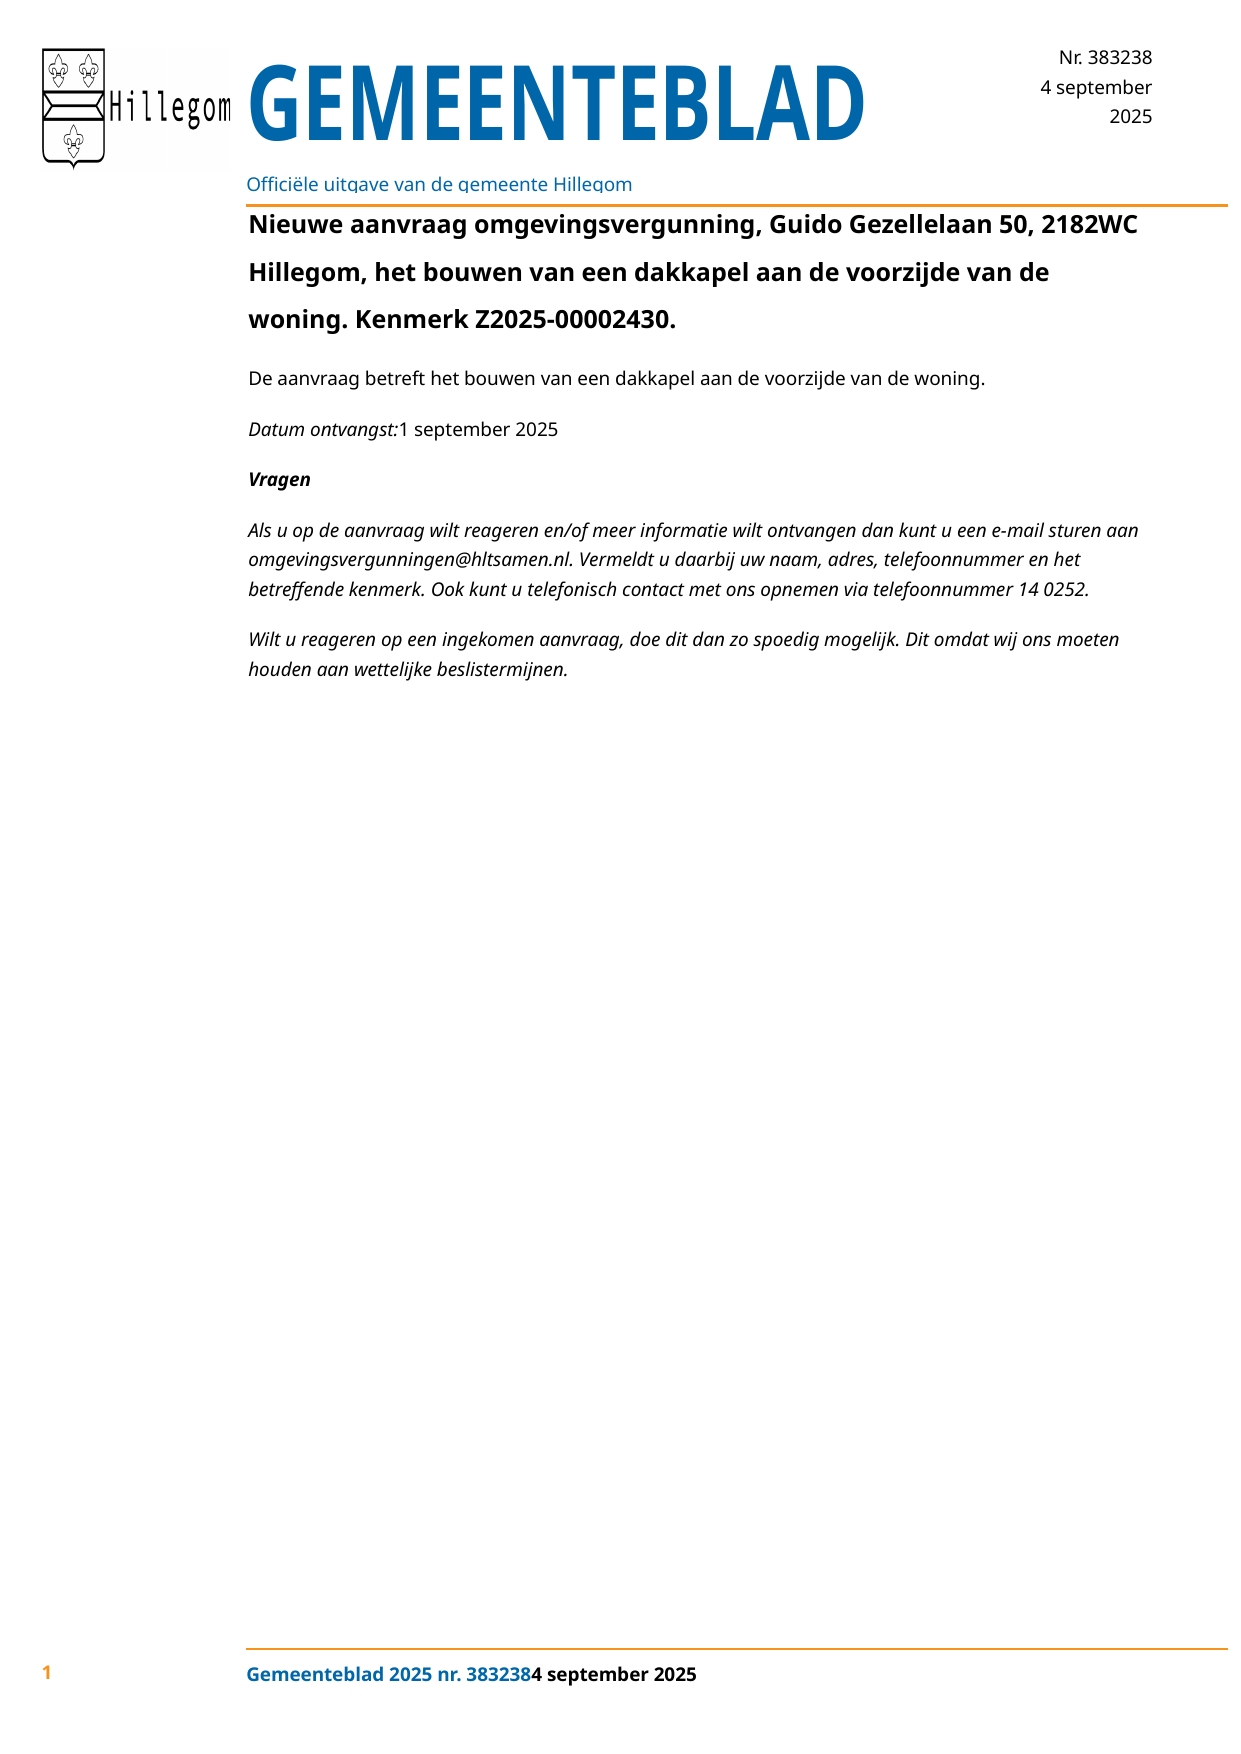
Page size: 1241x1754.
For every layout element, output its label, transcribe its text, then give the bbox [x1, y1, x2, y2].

text Datum ontvangst:1 september 2025 [248, 416, 1152, 442]
text Vragen [248, 466, 1152, 492]
text De aanvraag betreft het bouwen van een dakkapel aan de voorzijde van de woning. [248, 366, 1152, 391]
text Nieuwe aanvraag omgevingsvergunning, Guido Gezellelaan 50, 2182WC Hillegom, het bouwen van een dakkapel aan de voorzijde van de woning. Kenmerk Z2025-00002430. [248, 207, 1152, 336]
text Wilt u reageren op een ingekomen aanvraag, doe dit dan zo spoedig mogelijk. Dit omdat wij ons moeten houden aan wettelijke beslistermijnen. [248, 626, 1152, 682]
text Als u op de aanvraag wilt reageren en/of meer informatie wilt ontvangen dan kunt u een e-mail sturen aan omgevingsvergunningen@hltsamen.nl. Vermeldt u daarbij uw naam, adres, telefoonnummer en het betreffende kenmerk. Ook kunt u telefonisch contact met ons opnemen via telefoonnummer 14 0252. [248, 517, 1152, 602]
picture [41, 47, 231, 172]
